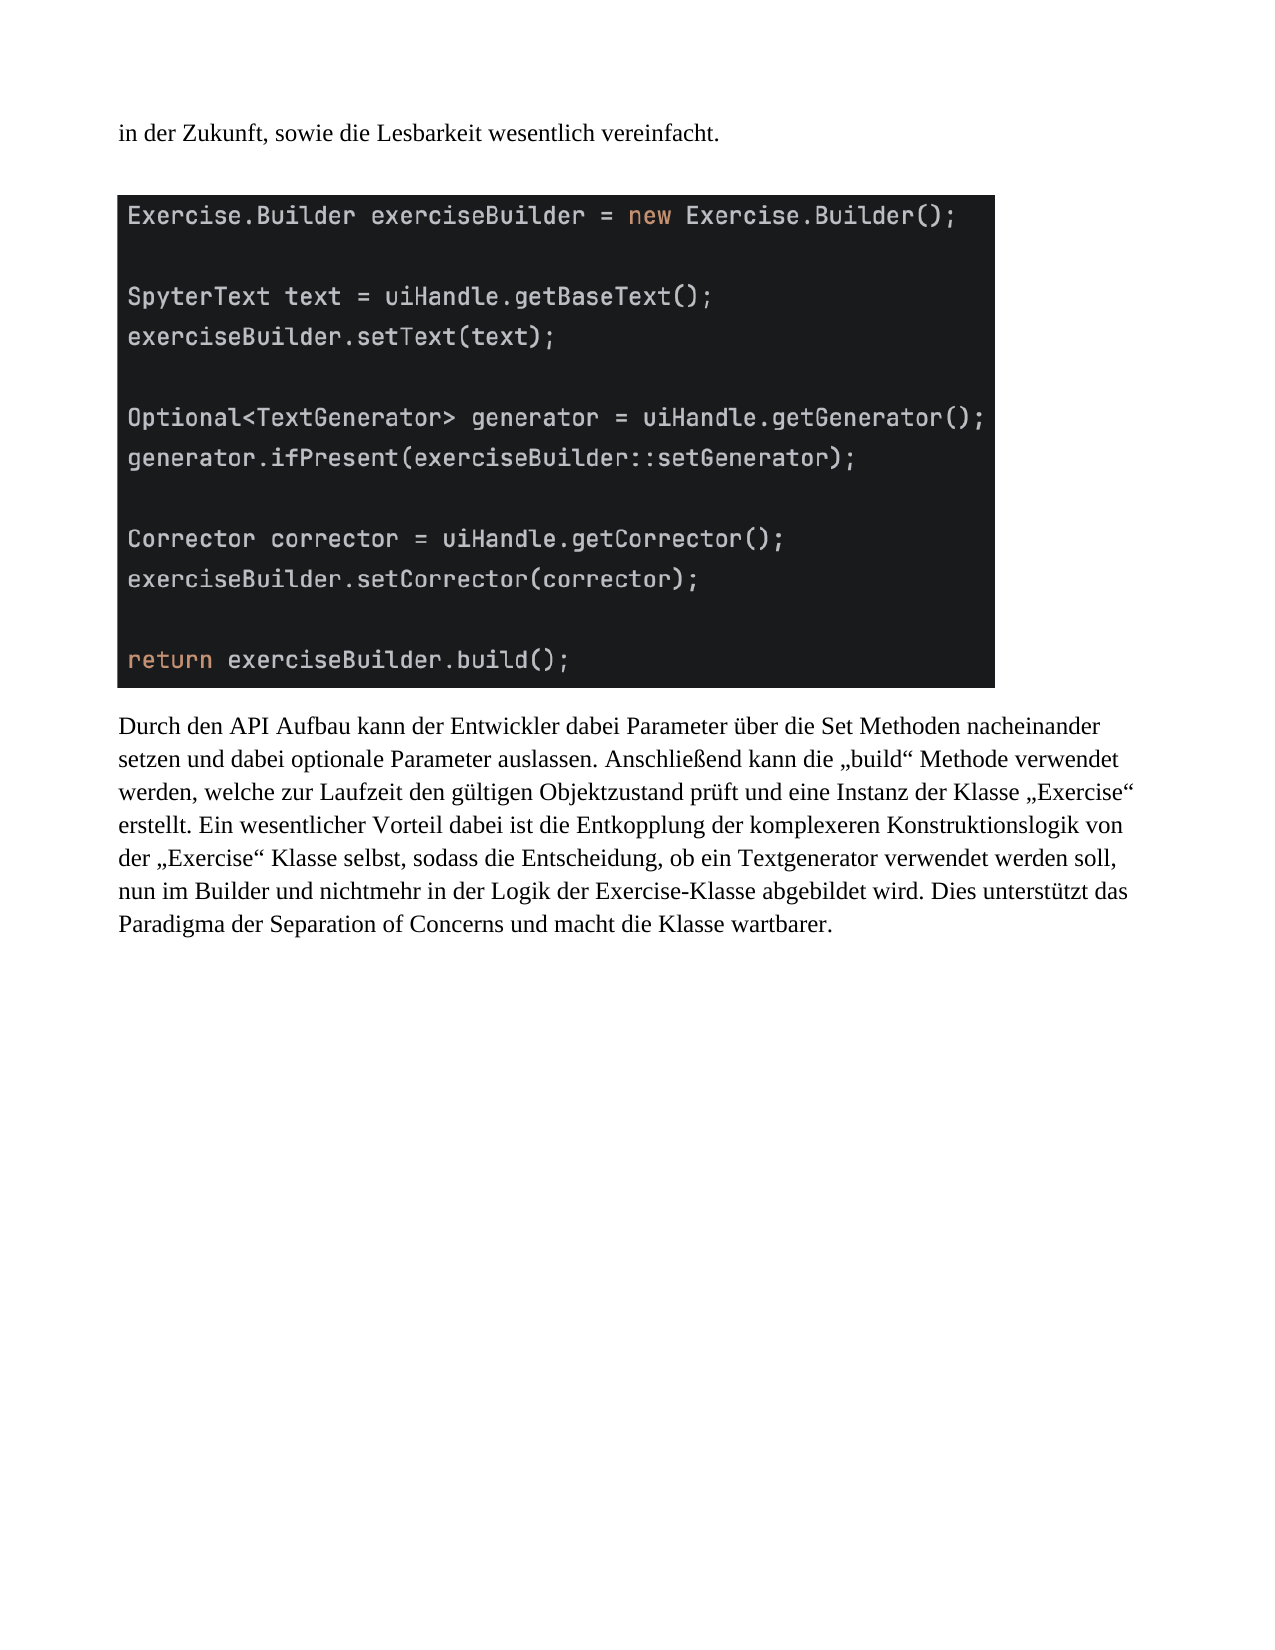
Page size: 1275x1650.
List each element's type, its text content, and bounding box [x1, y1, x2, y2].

text Durch den API Aufbau kann der Entwickler dabei Parameter über die Set Methoden nacheinander setzen und dabei optionale Parameter auslassen. Anschließend kann die „build“ Methode verwendet werden, welche zur Laufzeit den gültigen Objektzustand prüft und eine Instanz der Klasse „Exercise“ erstellt. Ein wesentlicher Vorteil dabei ist die Entkopplung der komplexeren Konstruktionslogik von der „Exercise“ Klasse selbst, sodass die Entscheidung, ob ein Textgenerator verwendet werden soll, nun im Builder und nichtmehr in der Logik der Exercise-Klasse abgebildet wird. Dies unterstützt das Paradigma der Separation of Concerns und macht die Klasse wartbarer. [118, 688, 1157, 938]
text in der Zukunft, sowie die Lesbarkeit wesentlich vereinfacht. [118, 118, 1157, 180]
picture [117, 195, 995, 688]
